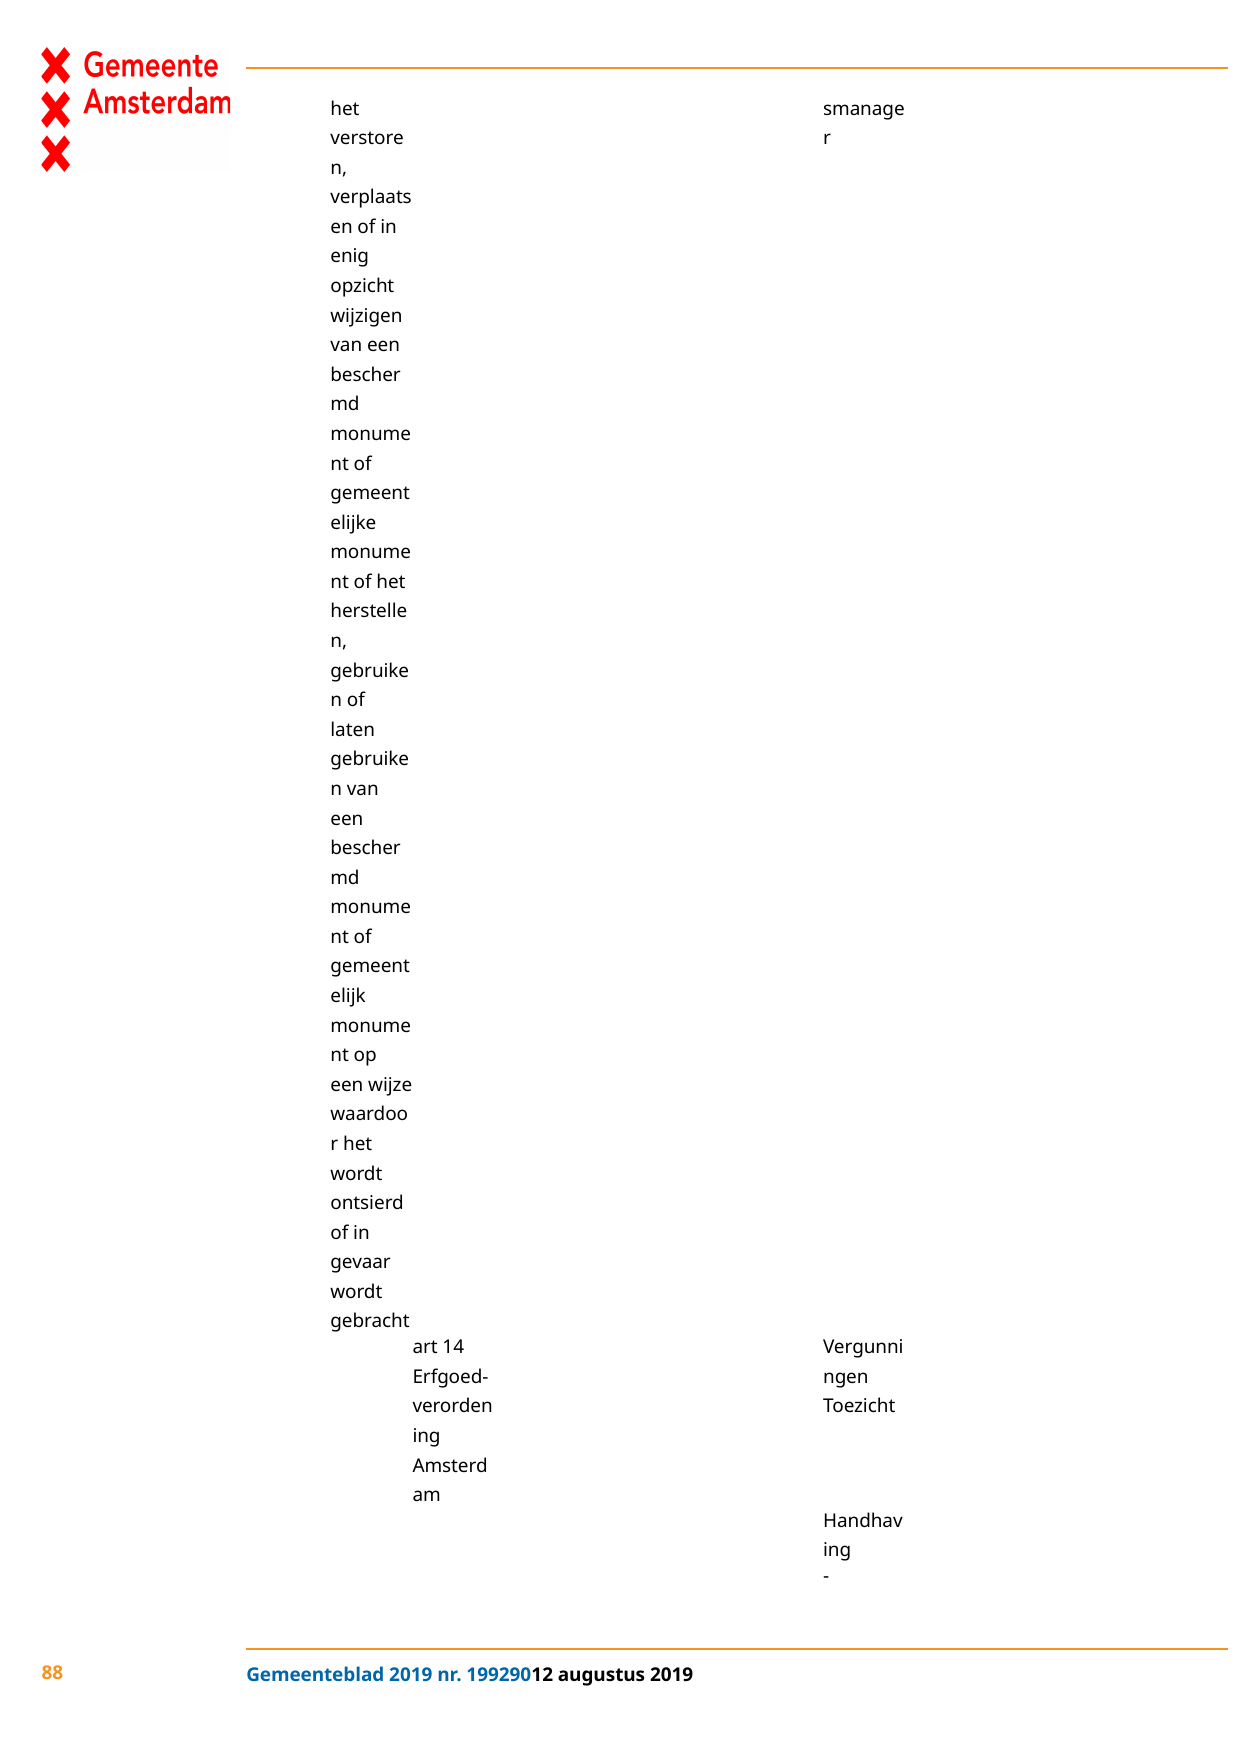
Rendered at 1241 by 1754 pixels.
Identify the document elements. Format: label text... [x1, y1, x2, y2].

table_cell [1069, 1563, 1152, 1588]
table_cell [330, 1507, 412, 1562]
table_cell [905, 1563, 987, 1588]
table_cell [577, 1563, 659, 1588]
table_cell [577, 1334, 659, 1507]
table_cell [577, 1507, 659, 1562]
table_cell [905, 95, 987, 1333]
table_cell [248, 1507, 330, 1562]
table_cell [659, 95, 741, 1333]
table_cell [823, 1563, 905, 1588]
table_cell het verstoren, verplaatsen of in enig opzicht wijzigen van een beschermd monument of gemeentelijke monument of het herstellen, gebruiken of laten gebruiken van een beschermd monument of gemeentelijk monument op een wijze waardoor het wordt ontsierd of in gevaar wordt gebracht [330, 95, 412, 1333]
table_cell [494, 1507, 577, 1562]
table_cell [494, 1334, 577, 1507]
table_cell [741, 1334, 823, 1507]
table_cell [741, 95, 823, 1333]
table_cell [248, 1563, 330, 1588]
table_cell smanager [823, 95, 905, 1333]
table_cell [659, 1334, 741, 1507]
table_cell [905, 1507, 987, 1562]
table_cell [248, 95, 330, 1333]
table_cell [741, 1507, 823, 1562]
table_cell [659, 1563, 741, 1588]
table_cell [494, 1563, 577, 1588]
table_cell [659, 1507, 741, 1562]
table_cell Vergunningen Toezicht [823, 1334, 905, 1507]
table_cell [330, 1563, 412, 1588]
table_cell [1069, 1334, 1152, 1507]
table_cell [987, 1507, 1069, 1562]
table_cell [741, 1563, 823, 1588]
table_cell [248, 1334, 330, 1507]
table_cell [577, 95, 659, 1333]
table_cell art 14 Erfgoed-verordening Amsterdam [412, 1334, 494, 1507]
table_cell [905, 1334, 987, 1507]
table_cell [494, 95, 577, 1333]
picture [41, 47, 231, 172]
table_cell [1069, 1507, 1152, 1562]
table_cell [987, 1334, 1069, 1507]
table_cell [412, 95, 494, 1333]
table_cell [987, 95, 1069, 1333]
table_cell [412, 1507, 494, 1562]
table_cell [412, 1563, 494, 1588]
table_cell [987, 1563, 1069, 1588]
table_cell Handhaving [823, 1507, 905, 1562]
table_cell [1069, 95, 1152, 1333]
table_cell [330, 1334, 412, 1507]
